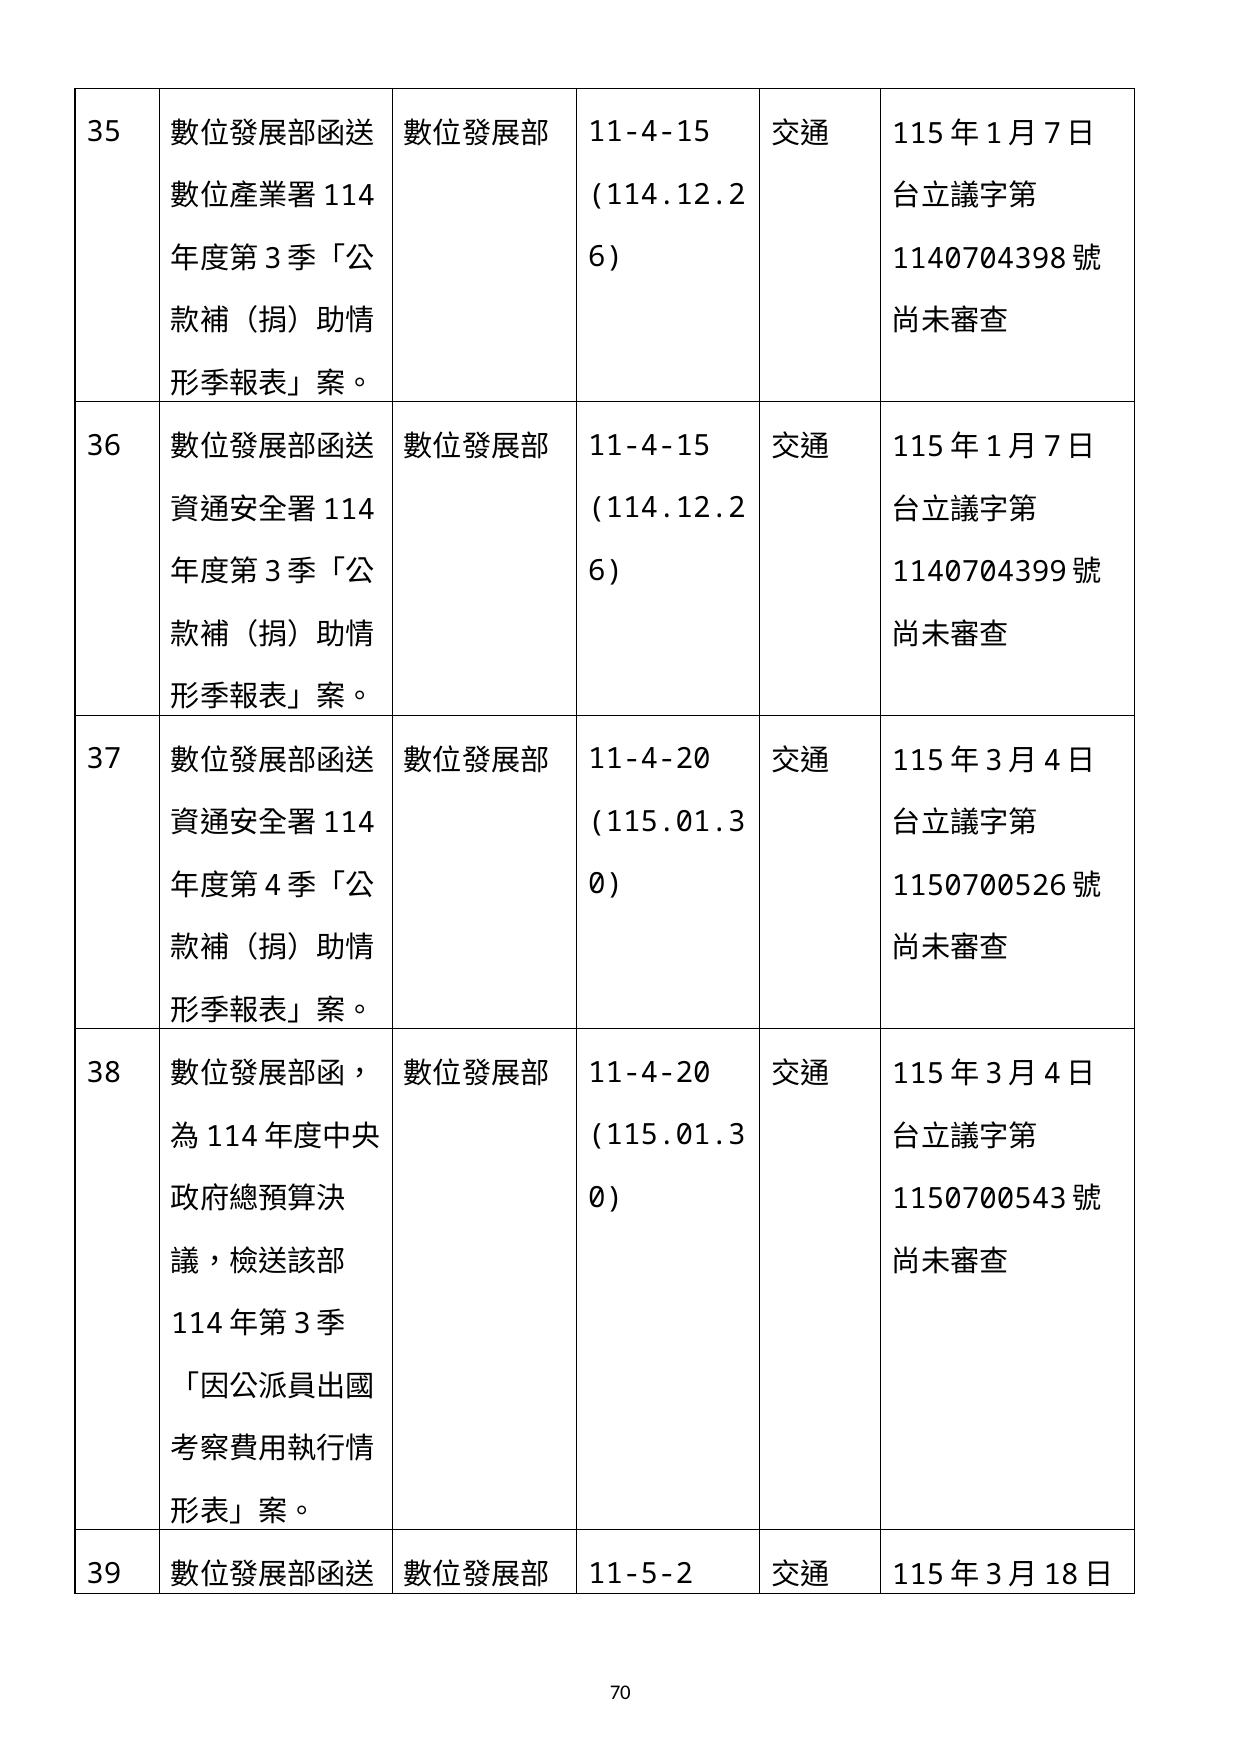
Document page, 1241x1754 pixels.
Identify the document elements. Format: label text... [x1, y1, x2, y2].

table_cell 數位發展部 [393, 89, 576, 401]
table_cell 38 [76, 1029, 159, 1529]
table_cell 交通 [760, 402, 880, 715]
table_cell 數位發展部函，為114年度中央政府總預算決議，檢送該部114年第3季「因公派員出國考察費用執行情形表」案。 [160, 1029, 392, 1529]
table_cell 交通 [760, 89, 880, 401]
table_cell 39 [76, 1530, 159, 1593]
table_cell 115年3月4日 台立議字第1150700526號 尚未審查 [881, 716, 1134, 1028]
table_cell 數位發展部函送資通安全署114年度第3季「公款補（捐）助情形季報表」案。 [160, 402, 392, 715]
table_cell 數位發展部函送數位產業署114年度第3季「公款補（捐）助情形季報表」案。 [160, 89, 392, 401]
table_cell 數位發展部 [393, 402, 576, 715]
table_cell 數位發展部 [393, 716, 576, 1028]
table_cell 115年1月7日 台立議字第1140704398號 尚未審查 [881, 89, 1134, 401]
table_cell 交通 [760, 1530, 880, 1593]
table_cell 數位發展部函送資通安全署114年度第4季「公款補（捐）助情形季報表」案。 [160, 716, 392, 1028]
table_cell 11-4-20 (115.01.30) [577, 716, 759, 1028]
table_cell 11-4-20 (115.01.30) [577, 1029, 759, 1529]
table_cell 11-4-15 (114.12.26) [577, 402, 759, 715]
table_cell 數位發展部函送 [160, 1530, 392, 1593]
table_cell 11-5-2 [577, 1530, 759, 1593]
table_cell 115年3月18日 [881, 1530, 1134, 1593]
table_cell 交通 [760, 1029, 880, 1529]
table_cell 37 [76, 716, 159, 1028]
table_cell 數位發展部 [393, 1029, 576, 1529]
table_cell 數位發展部 [393, 1530, 576, 1593]
table_cell 36 [76, 402, 159, 715]
table_cell 交通 [760, 716, 880, 1028]
table_cell 35 [76, 89, 159, 401]
table_cell 115年3月4日 台立議字第1150700543號 尚未審查 [881, 1029, 1134, 1529]
table_cell 115年1月7日 台立議字第1140704399號 尚未審查 [881, 402, 1134, 715]
table_cell 11-4-15 (114.12.26) [577, 89, 759, 401]
